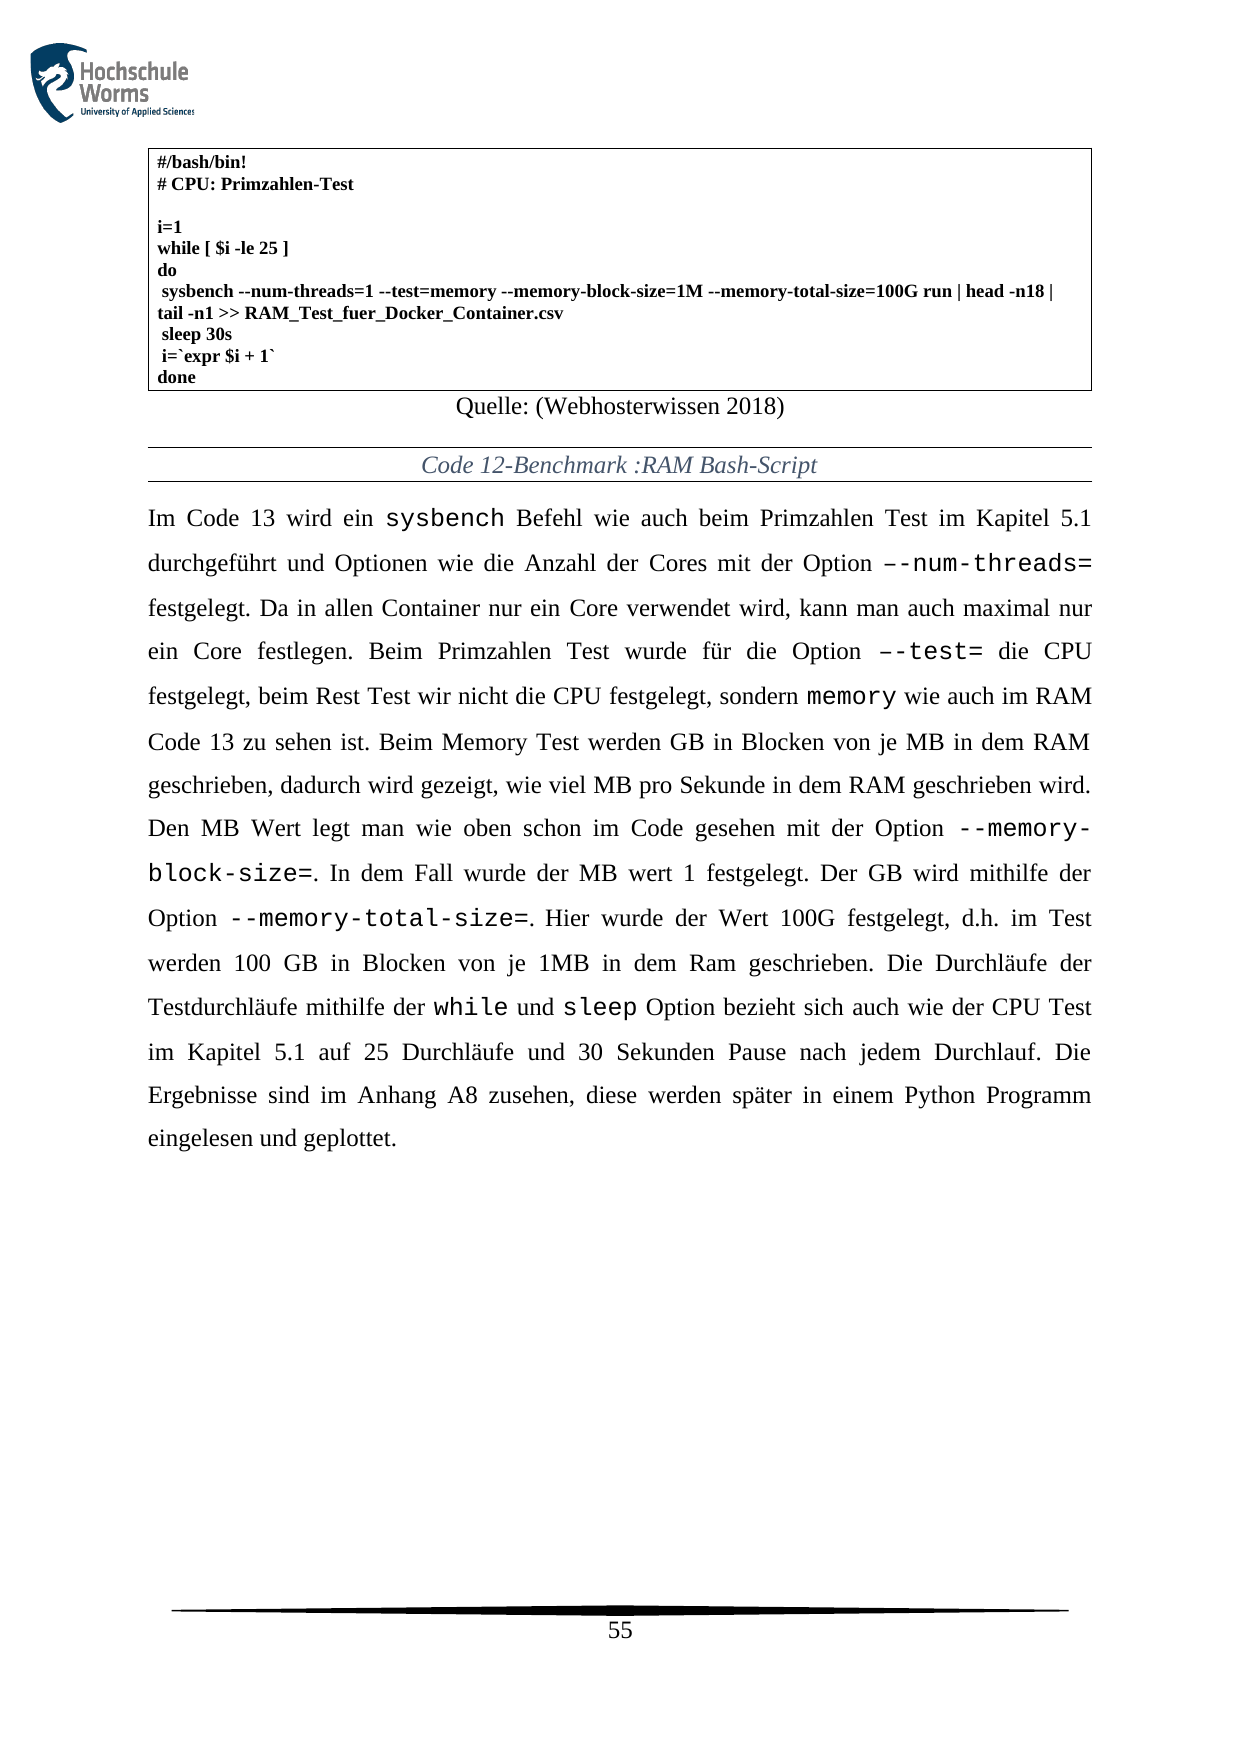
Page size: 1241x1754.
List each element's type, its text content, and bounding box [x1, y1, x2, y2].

text i=1 [149, 212, 1091, 234]
text Code 12-Benchmark :RAM Bash-Script [148, 448, 1092, 481]
text sleep 30s [149, 320, 1091, 342]
text done [149, 363, 1091, 390]
text Im Code 13 wird ein sysbench Befehl wie auch beim Primzahlen Test im Kapitel 5.1 durchgeführt und Optionen wie die Anzahl der Cores mit der Option –-num-threads= festgelegt. Da in allen Container nur ein Core verwendet wird, kann man auch maximal nur ein Core festlegen. Beim Primzahlen Test wurde für die Option –-test= die CPU festgelegt, beim Rest Test wir nicht die CPU festgelegt, sondern memory wie auch im RAM Code 13 zu sehen ist. Beim Memory Test werden GB in Blocken von je MB in dem RAM geschrieben, dadurch wird gezeigt, wie viel MB pro Sekunde in dem RAM geschrieben wird. Den MB Wert legt man wie oben schon im Code gesehen mit der Option --memory-block-size=. In dem Fall wurde der MB wert 1 festgelegt. Der GB wird mithilfe der Option --memory-total-size=. Hier wurde der Wert 100G festgelegt, d.h. im Test werden 100 GB in Blocken von je 1MB in dem Ram geschrieben. Die Durchläufe der Testdurchläufe mithilfe der while und sleep Option bezieht sich auch wie der CPU Test im Kapitel 5.1 auf 25 Durchläufe und 30 Sekunden Pause nach jedem Durchlauf. Die Ergebnisse sind im Anhang A8 zusehen, diese werden später in einem Python Programm eingelesen und geplottet. [148, 503, 1092, 1152]
text i=`expr $i + 1` [149, 342, 1091, 363]
text #/bash/bin! [149, 149, 1091, 169]
text # CPU: Primzahlen-Test [149, 169, 1091, 194]
text Quelle: (Webhosterwissen 2018) [148, 391, 1092, 420]
text sysbench --num-threads=1 --test=memory --memory-block-size=1M --memory-total-size=100G run | head -n18 | tail -n1 >> RAM_Test_fuer_Docker_Container.csv [149, 277, 1091, 320]
text while [ $i -le 25 ] [149, 234, 1091, 256]
text do [149, 256, 1091, 277]
